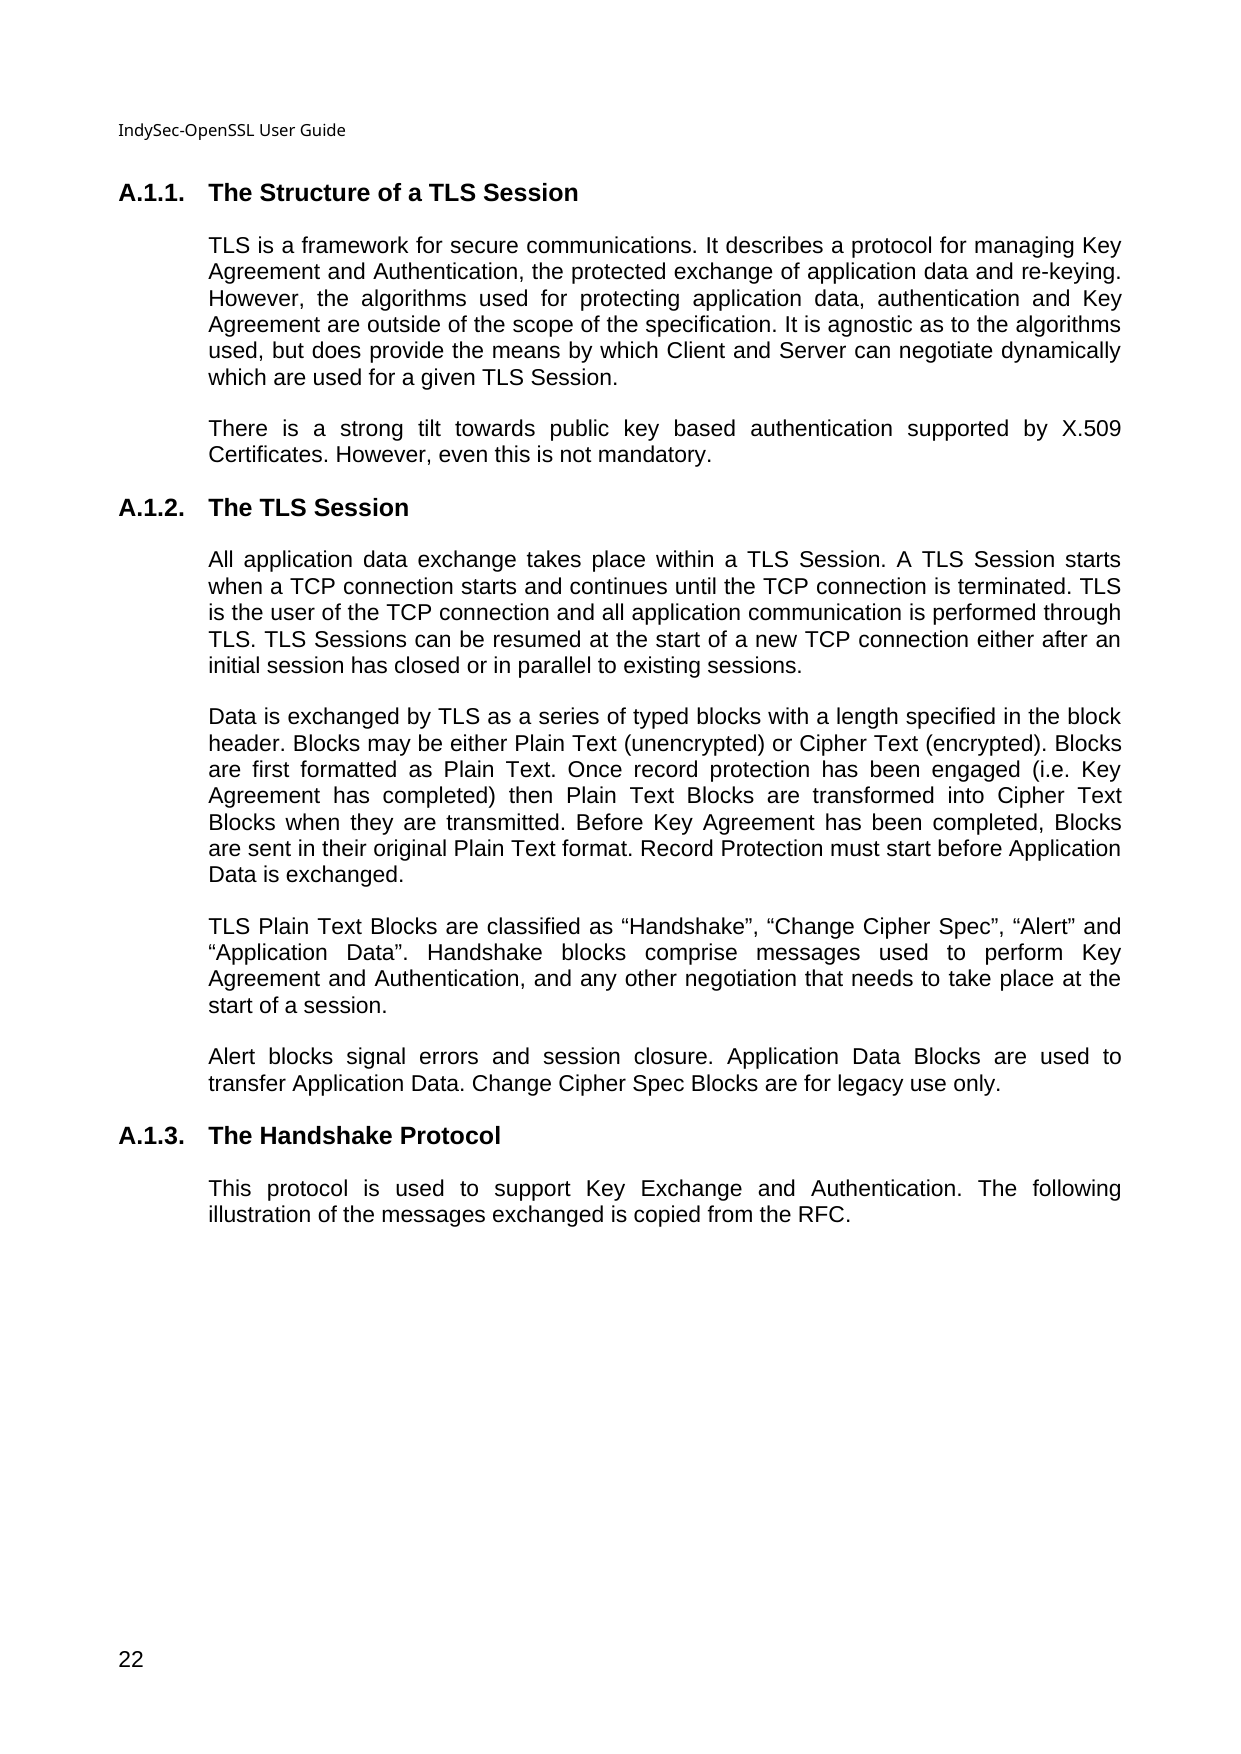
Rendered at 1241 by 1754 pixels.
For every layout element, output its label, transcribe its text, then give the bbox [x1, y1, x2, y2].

text Alert blocks signal errors and session closure. Application Data Blocks are used to transfer Application Data. Change Cipher Spec Blocks are for legacy use only. [208, 1043, 1122, 1096]
text TLS is a framework for secure communications. It describes a protocol for managing Key Agreement and Authentication, the protected exchange of application data and re-keying. However, the algorithms used for protecting application data, authentication and Key Agreement are outside of the scope of the specification. It is agnostic as to the algorithms used, but does provide the means by which Client and Server can negotiate dynamically which are used for a given TLS Session. [208, 232, 1122, 390]
subtitle The Handshake Protocol [118, 1121, 1122, 1149]
text This protocol is used to support Key Exchange and Authentication. The following illustration of the messages exchanged is copied from the RFC. [208, 1174, 1122, 1227]
subtitle The Structure of a TLS Session [118, 178, 1122, 207]
subtitle The TLS Session [118, 493, 1122, 521]
text TLS Plain Text Blocks are classified as “Handshake”, “Change Cipher Spec”, “Alert” and “Application Data”. Handshake blocks comprise messages used to perform Key Agreement and Authentication, and any other negotiation that needs to take place at the start of a session. [208, 913, 1122, 1018]
text All application data exchange takes place within a TLS Session. A TLS Session starts when a TCP connection starts and continues until the TCP connection is terminated. TLS is the user of the TCP connection and all application communication is performed through TLS. TLS Sessions can be resumed at the start of a new TCP connection either after an initial session has closed or in parallel to existing sessions. [208, 546, 1122, 678]
text Data is exchanged by TLS as a series of typed blocks with a length specified in the block header. Blocks may be either Plain Text (unencrypted) or Cipher Text (encrypted). Blocks are first formatted as Plain Text. Once record protection has been engaged (i.e. Key Agreement has completed) then Plain Text Blocks are transformed into Cipher Text Blocks when they are transmitted. Before Key Agreement has been completed, Blocks are sent in their original Plain Text format. Record Protection must start before Application Data is exchanged. [208, 703, 1122, 888]
text There is a strong tilt towards public key based authentication supported by X.509 Certificates. However, even this is not mandatory. [208, 415, 1122, 468]
